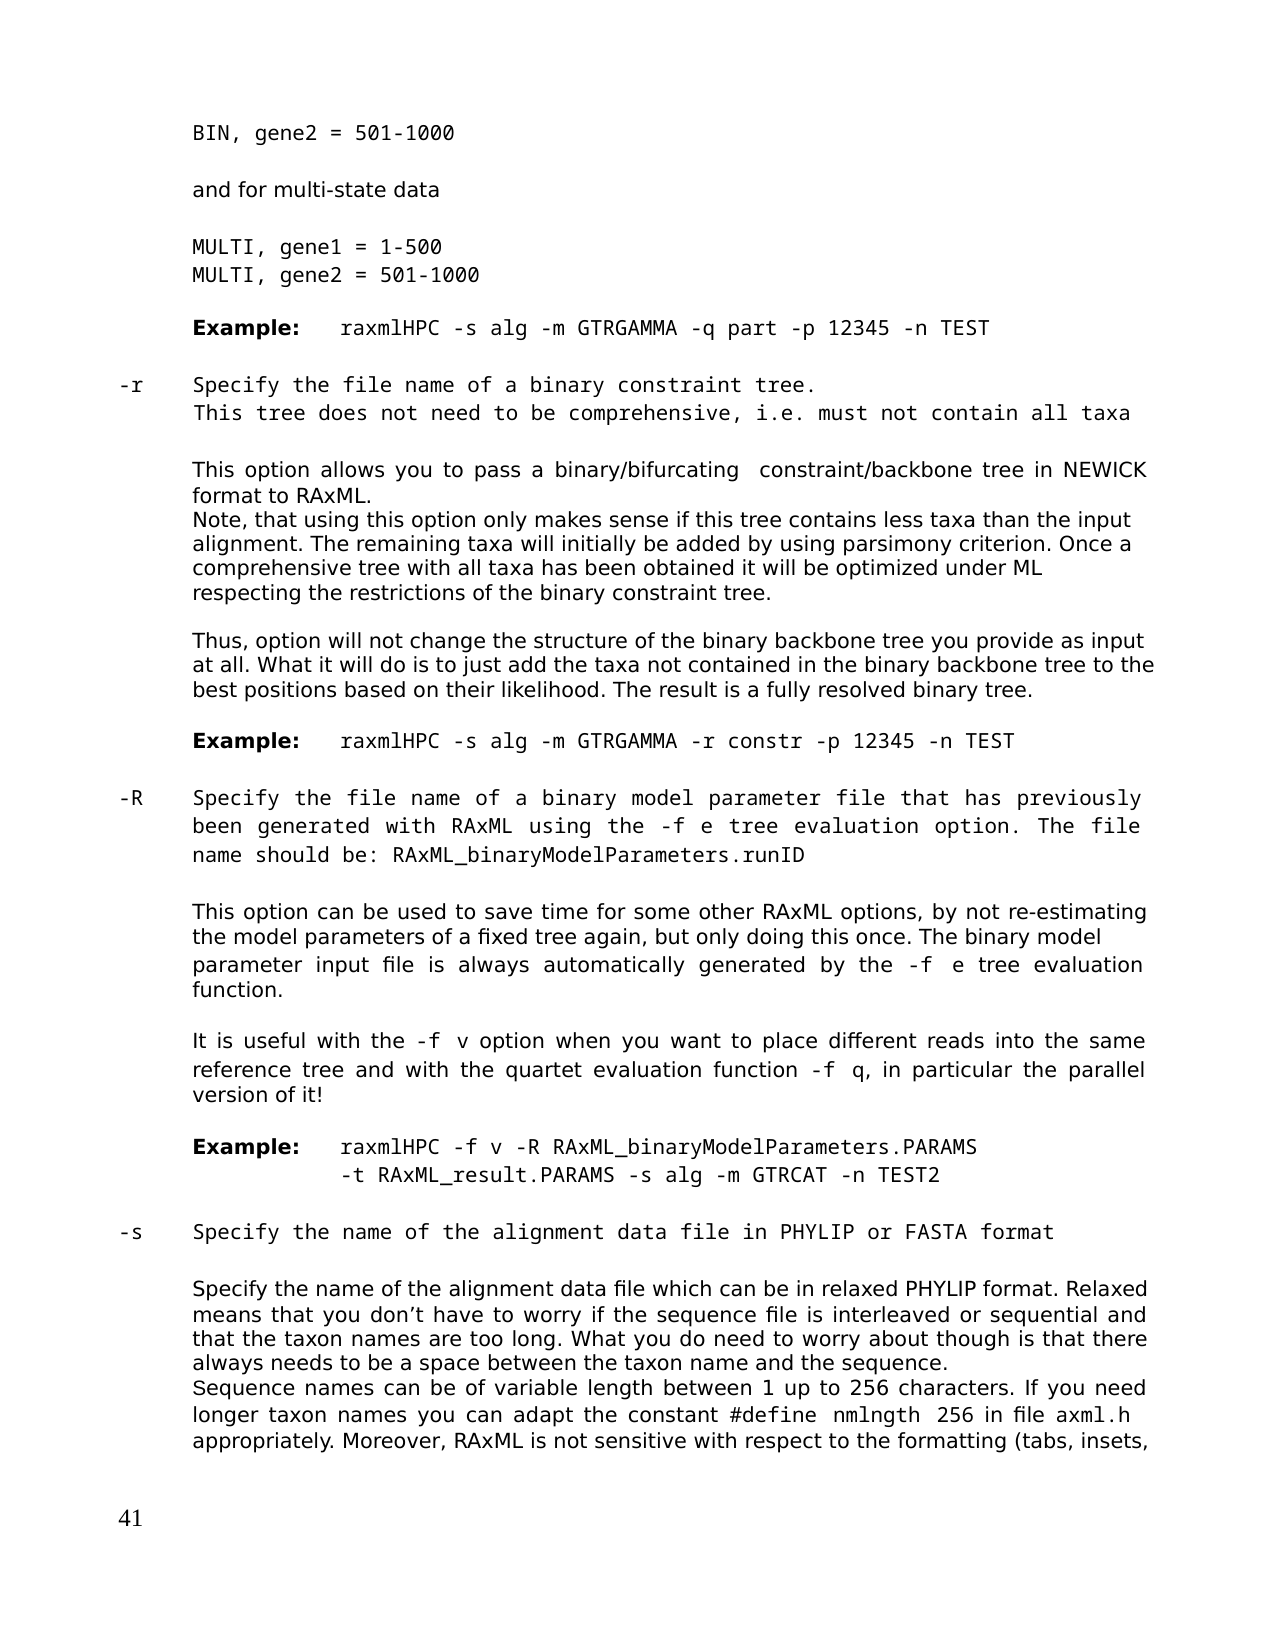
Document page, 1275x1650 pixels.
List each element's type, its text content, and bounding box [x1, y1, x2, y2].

text BIN, gene2 = 501-1000 [118, 118, 1157, 147]
text MULTI, gene1 = 1-500 [118, 232, 1157, 260]
text Example: raxmlHPC -s alg -m GTRGAMMA -r constr -p 12345 -n TEST [118, 726, 1157, 755]
text and for multi-state data [118, 175, 1157, 203]
text -r Specify the file name of a binary constraint tree. [118, 370, 1157, 398]
text MULTI, gene2 = 501-1000 [118, 260, 1157, 289]
text This option can be used to save time for some other RAxML options, by not re-estimating the model parameters of a fixed tree again, but only doing this once. The binary model parameter input file is always automatically generated by the -f e tree evaluation function. [118, 897, 1157, 1002]
text This option allows you to pass a binary/bifurcating constraint/backbone tree in NEWICK format to RAxML. [118, 455, 1157, 508]
text Example: raxmlHPC -s alg -m GTRGAMMA -q part -p 12345 -n TEST [192, 313, 1157, 341]
text It is useful with the -f v option when you want to place different reads into the same reference tree and with the quartet evaluation function -f q, in particular the parallel version of it! [118, 1027, 1157, 1108]
text Specify the name of the alignment data file which can be in relaxed PHYLIP format. Relaxed means that you don’t have to worry if the sequence file is interleaved or sequential and that the taxon names are too long. What you do need to worry about though is that there always needs to be a space between the taxon name and the sequence. [118, 1274, 1157, 1376]
text Thus, option will not change the structure of the binary backbone tree you provide as input at all. What it will do is to just add the taxa not contained in the binary backbone tree to the best positions based on their likelihood. The result is a fully resolved binary tree. [118, 629, 1157, 702]
text -s Specify the name of the alignment data file in PHYLIP or FASTA format [118, 1217, 1157, 1246]
text Sequence names can be of variable length between 1 up to 256 characters. If you need longer taxon names you can adapt the constant #define nmlngth 256 in file axml.h appropriately. Moreover, RAxML is not sensitive with respect to the formatting (tabs, insets, [118, 1376, 1157, 1453]
text -R Specify the file name of a binary model parameter file that has previously been generated with RAxML using the -f e tree evaluation option. The file name should be: RAxML_binaryModelParameters.runID [118, 783, 1157, 868]
text This tree does not need to be comprehensive, i.e. must not contain all taxa [118, 398, 1157, 427]
text Note, that using this option only makes sense if this tree contains less taxa than the input alignment. The remaining taxa will initially be added by using parsimony criterion. Once a comprehensive tree with all taxa has been obtained it will be optimized under ML respecting the restrictions of the binary constraint tree. [118, 508, 1157, 605]
text Example: raxmlHPC -f v -R RAxML_binaryModelParameters.PARAMS [118, 1132, 1157, 1161]
text -t RAxML_result.PARAMS -s alg -m GTRCAT -n TEST2 [118, 1161, 1157, 1189]
